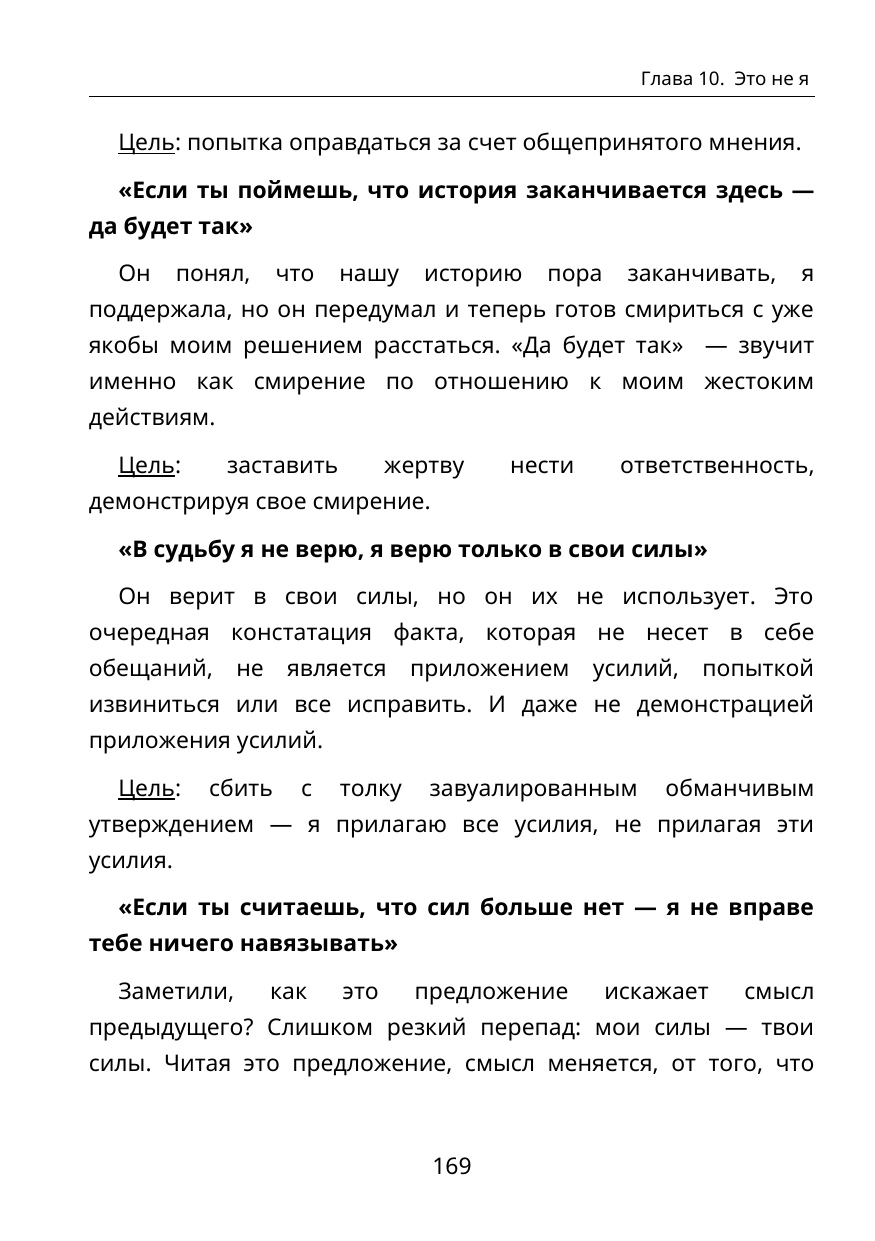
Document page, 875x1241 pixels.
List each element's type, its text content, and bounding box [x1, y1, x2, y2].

text «В судьбу я не верю, я верю только в свои силы» [88, 532, 815, 564]
text Цель: попытка оправдаться за счет общепринятого мнения. [88, 126, 815, 157]
text Заметили, как это предложение искажает смысл предыдущего? Слишком резкий перепад: мои силы — твои силы. Читая это предложение, смысл меняется, от того, что [88, 975, 815, 1078]
text Цель: заставить жертву нести ответственность, демонстрируя свое смирение. [88, 449, 815, 516]
text Он верит в свои силы, но он их не использует. Это очередная констатация факта, которая не несет в себе обещаний, не является приложением усилий, попыткой извиниться или все исправить. И даже не демонстрацией приложения усилий. [88, 580, 815, 755]
text «Если ты считаешь, что сил больше нет — я не вправе тебе ничего навязывать» [88, 891, 815, 958]
text Он понял, что нашу историю пора заканчивать, я поддержала, но он передумал и теперь готов смириться с уже якобы моим решением расстаться. «Да будет так» — звучит именно как смирение по отношению к моим жестоким действиям. [88, 257, 815, 432]
text «Если ты поймешь, что история заканчивается здесь — да будет так» [88, 174, 815, 241]
text Цель: сбить с толку завуалированным обманчивым утверждением — я прилагаю все усилия, не прилагая эти усилия. [88, 772, 815, 875]
